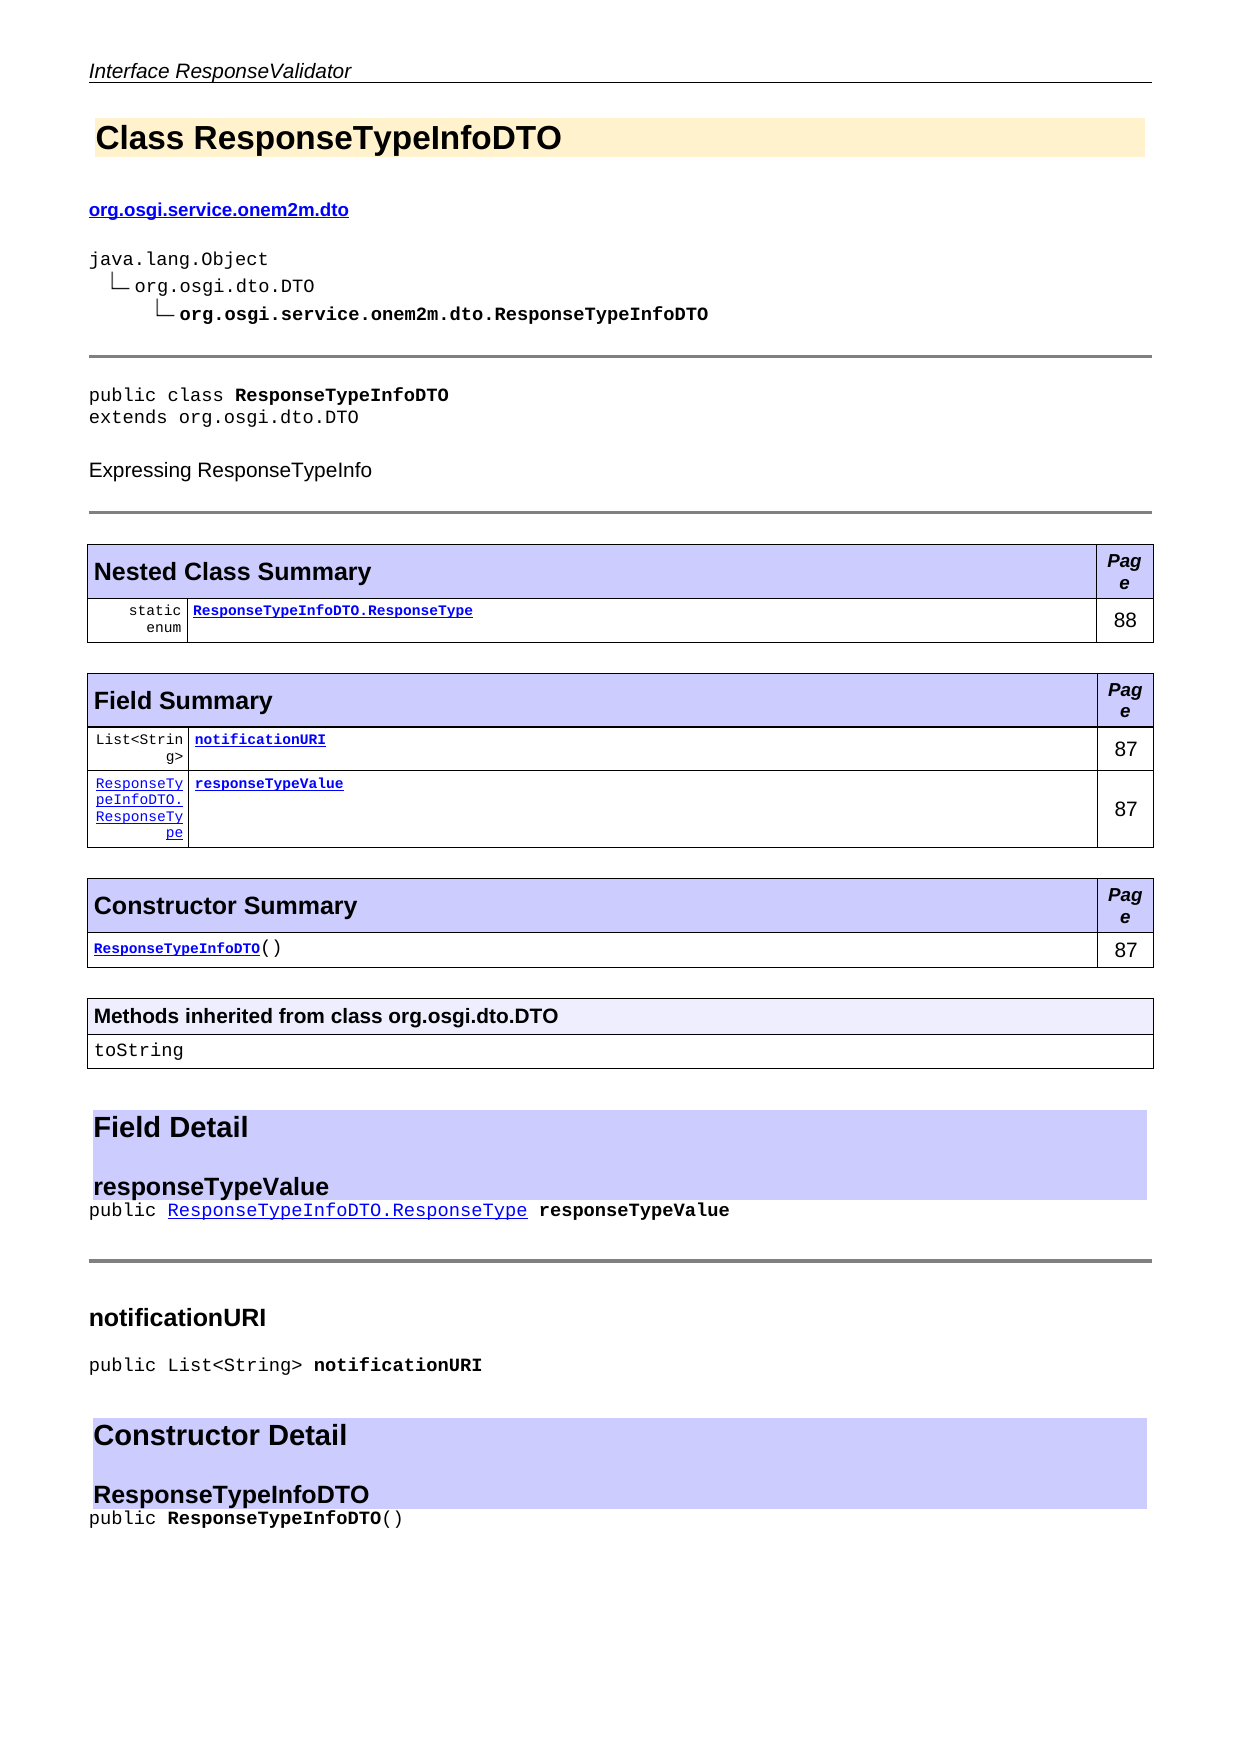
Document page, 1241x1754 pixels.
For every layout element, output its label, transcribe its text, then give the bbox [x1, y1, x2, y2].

table_cell static enum [88, 599, 187, 642]
text org.osgi.service.onem2m.dto.ResponseTypeInfoDTO [88, 298, 1152, 326]
table_header Field Summary [88, 674, 1097, 726]
text Expressing ResponseTypeInfo [88, 458, 1152, 482]
text java.lang.Object [88, 249, 1152, 271]
subtitle responseTypeValue [93, 1172, 1147, 1200]
table_cell 86 [1098, 771, 1153, 847]
text public List<String> notificationURI [88, 1356, 1152, 1377]
text org.osgi.dto.DTO [88, 271, 1152, 298]
text public ResponseTypeInfoDTO.ResponseType responseTypeValue [88, 1200, 1152, 1222]
picture [111, 270, 135, 293]
table_cell toString [88, 1035, 1153, 1067]
table_header Page [1098, 674, 1153, 726]
picture [156, 298, 180, 320]
table_cell ResponseTypeInfoDTO() [88, 933, 1097, 967]
subtitle Constructor Detail [93, 1418, 1147, 1452]
subtitle Class ResponseTypeInfoDTO [95, 118, 1145, 157]
text public ResponseTypeInfoDTO() [88, 1509, 1152, 1530]
table_cell ResponseTypeInfoDTO.ResponseType [188, 599, 1096, 642]
table_cell 86 [1098, 728, 1153, 770]
subtitle Field Detail [93, 1110, 1147, 1143]
table_header Page [1097, 545, 1153, 598]
table_header Methods inherited from class org.osgi.dto.DTO [88, 999, 1153, 1034]
table_header Constructor Summary [88, 879, 1097, 932]
table_header Page [1098, 879, 1153, 932]
table_header Nested Class Summary [88, 545, 1096, 598]
table_cell 86 [1098, 933, 1153, 967]
table_cell List<String> [88, 728, 188, 770]
table_cell responseTypeValue [189, 771, 1097, 847]
text extends org.osgi.dto.DTO [88, 407, 1152, 429]
subtitle ResponseTypeInfoDTO [93, 1480, 1147, 1509]
text org.osgi.service.onem2m.dto [88, 198, 1152, 220]
table_cell notificationURI [189, 728, 1097, 770]
subtitle notificationURI [88, 1299, 1152, 1331]
table_cell ResponseTypeInfoDTO.ResponseType [88, 771, 188, 847]
text public class ResponseTypeInfoDTO [88, 386, 1152, 407]
table_cell 87 [1097, 599, 1153, 642]
